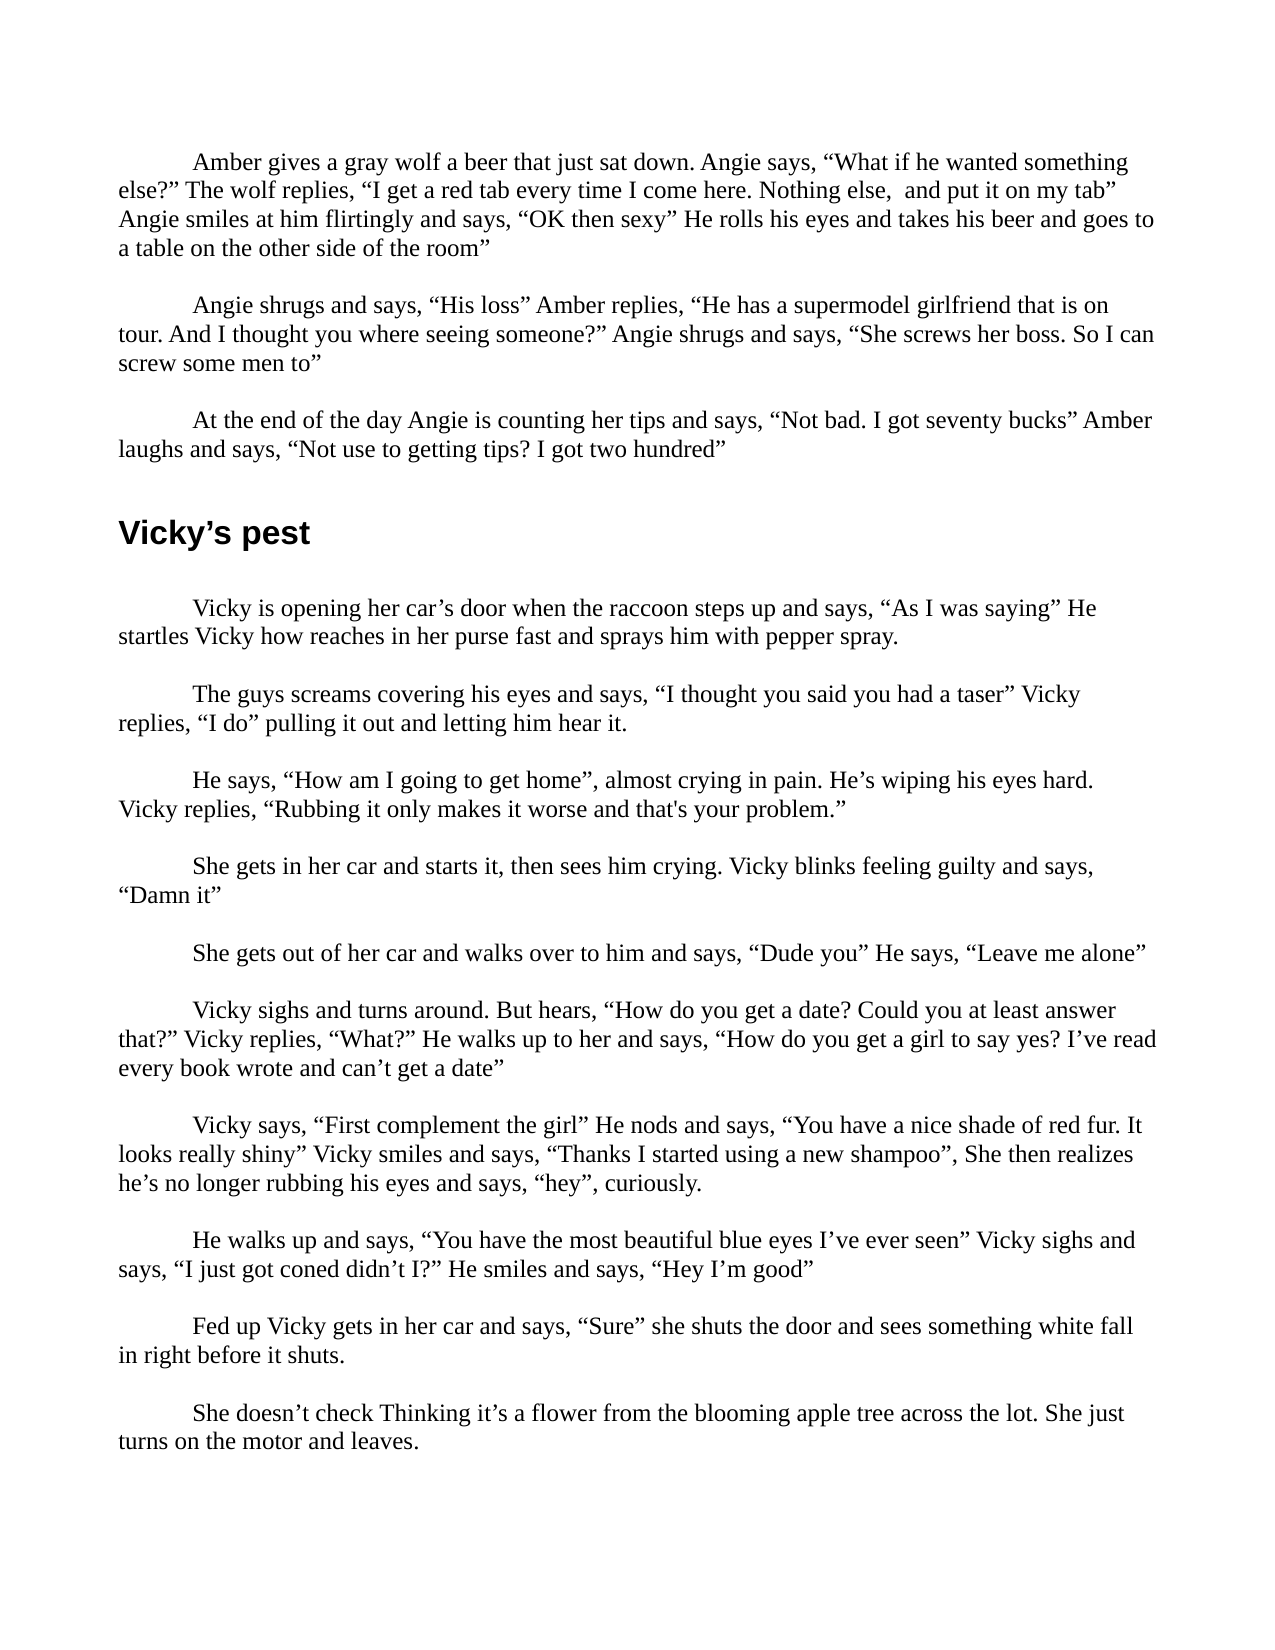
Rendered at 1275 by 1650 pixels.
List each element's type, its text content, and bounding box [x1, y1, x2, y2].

text At the end of the day Angie is counting her tips and says, “Not bad. I got seventy bucks” Amber laughs and says, “Not use to getting tips? I got two hundred” [118, 406, 1157, 463]
text He walks up and says, “You have the most beautiful blue eyes I’ve ever seen” Vicky sighs and says, “I just got coned didn’t I?” He smiles and says, “Hey I’m good” [118, 1225, 1157, 1283]
text Fed up Vicky gets in her car and says, “Sure” she shuts the door and sees something white fall in right before it shuts. [118, 1311, 1157, 1369]
text Vicky says, “First complement the girl” He nods and says, “You have a nice shade of red fur. It looks really shiny” Vicky smiles and says, “Thanks I started using a new shampoo”, She then realizes he’s no longer rubbing his eyes and says, “hey”, curiously. [118, 1110, 1157, 1196]
text The guys screams covering his eyes and says, “I thought you said you had a taser” Vicky replies, “I do” pulling it out and letting him hear it. [118, 679, 1157, 736]
text She gets out of her car and walks over to him and says, “Dude you” He says, “Leave me alone” [118, 938, 1157, 966]
text Vicky sighs and turns around. But hears, “How do you get a date? Could you at least answer that?” Vicky replies, “What?” He walks up to her and says, “How do you get a girl to say yes? I’ve read every book wrote and can’t get a date” [118, 995, 1157, 1081]
text Vicky is opening her car’s door when the raccoon steps up and says, “As I was saying” He startles Vicky how reaches in her purse fast and sprays him with pepper spray. [118, 593, 1157, 650]
text She gets in her car and starts it, then sees him crying. Vicky blinks feeling guilty and says, “Damn it” [118, 851, 1157, 909]
text Amber gives a gray wolf a beer that just sat down. Angie says, “What if he wanted something else?” The wolf replies, “I get a red tab every time I come here. Nothing else, and put it on my tab” Angie smiles at him flirtingly and says, “OK then sexy” He rolls his eyes and takes his beer and goes to a table on the other side of the room” [118, 147, 1157, 262]
text Angie shrugs and says, “His loss” Amber replies, “He has a supermodel girlfriend that is on tour. And I thought you where seeing someone?” Angie shrugs and says, “She screws her boss. So I can screw some men to” [118, 291, 1157, 377]
text He says, “How am I going to get home”, almost crying in pain. He’s wiping his eyes hard. Vicky replies, “Rubbing it only makes it worse and that's your problem.” [118, 765, 1157, 823]
subtitle Vicky’s pest [118, 513, 1157, 551]
text She doesn’t check Thinking it’s a flower from the blooming apple tree across the lot. She just turns on the motor and leaves. [118, 1398, 1157, 1455]
